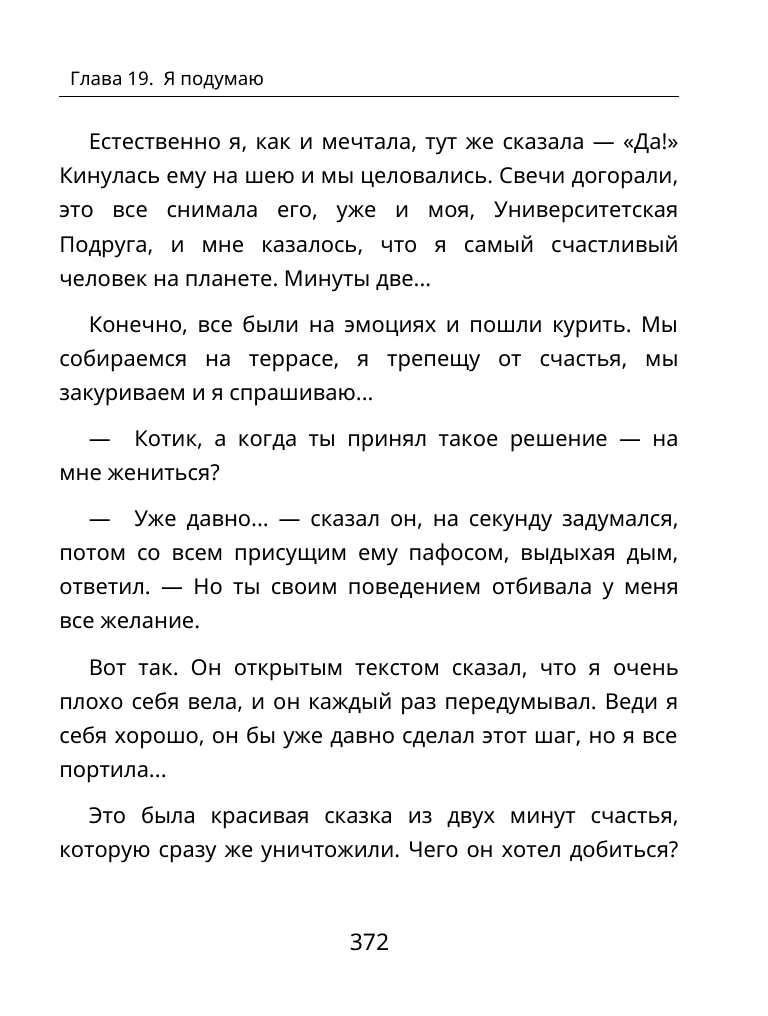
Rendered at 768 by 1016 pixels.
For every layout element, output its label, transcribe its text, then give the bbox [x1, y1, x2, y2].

text Конечно, все были на эмоциях и пошли курить. Мы собираемся на террасе, я трепещу от счастья, мы закуриваем и я спрашиваю... [59, 309, 679, 407]
text Это была красивая сказка из двух минут счастья, которую сразу же уничтожили. Чего он хотел добиться? [59, 800, 679, 864]
text Естественно я, как и мечтала, тут же сказала — «Да!» Кинулась ему на шею и мы целовались. Свечи догорали, это все снимала его, уже и моя, Университетская Подруга, и мне казалось, что я самый счастливый человек на планете. Минуты две... [59, 126, 679, 292]
list Уже давно... — сказал он, на секунду задумался, потом со всем присущим ему пафосом, выдыхая дым, ответил. — Но ты своим поведением отбивала у меня все желание. [59, 503, 679, 635]
text Вот так. Он открытым текстом сказал, что я очень плохо себя вела, и он каждый раз передумывал. Веди я себя хорошо, он бы уже давно сделал этот шаг, но я все портила... [59, 651, 679, 784]
list Котик, а когда ты принял такое решение — на мне жениться? [59, 423, 679, 487]
